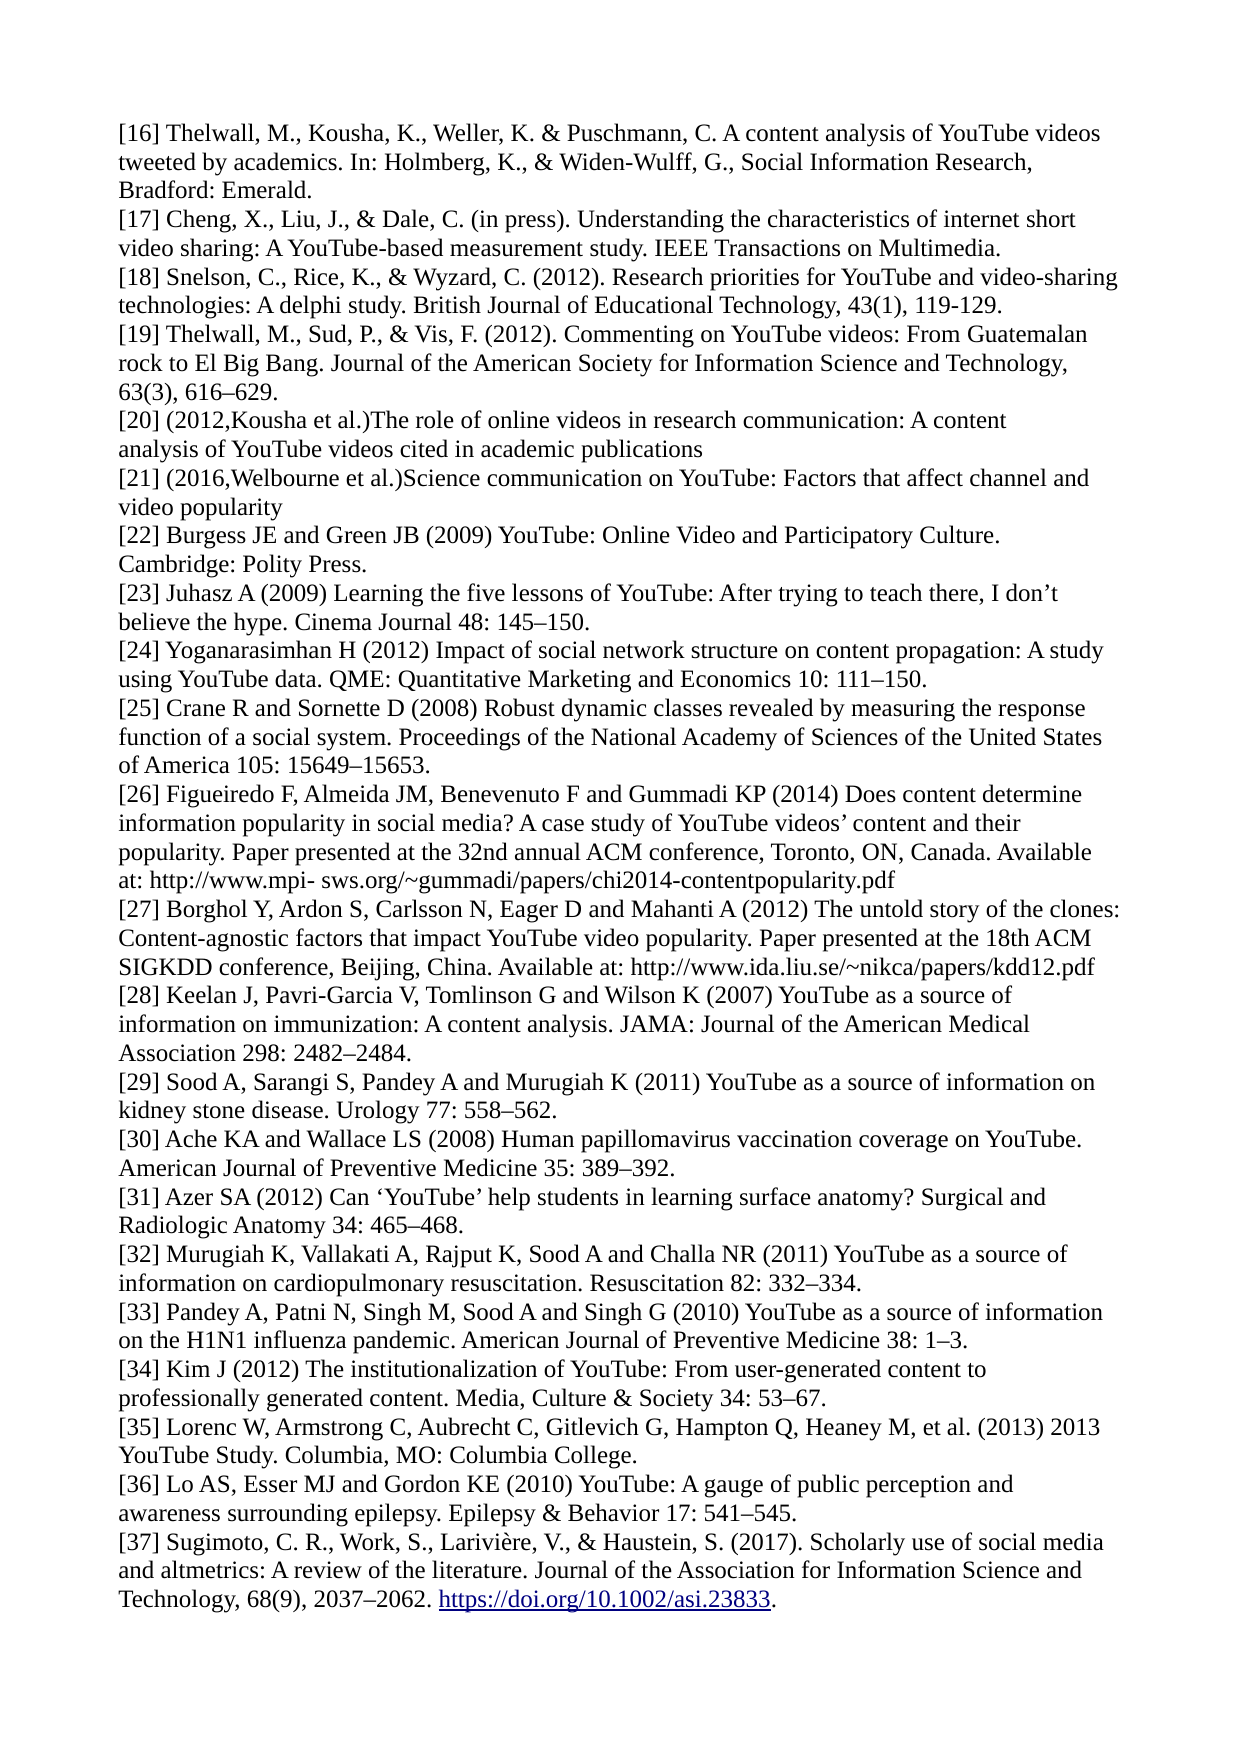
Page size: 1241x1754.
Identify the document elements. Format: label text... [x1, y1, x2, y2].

text [33] Pandey A, Patni N, Singh M, Sood A and Singh G (2010) YouTube as a source of information on the H1N1 influenza pandemic. American Journal of Preventive Medicine 38: 1–3. [118, 1297, 1122, 1354]
text [28] Keelan J, Pavri-Garcia V, Tomlinson G and Wilson K (2007) YouTube as a source of information on immunization: A content analysis. JAMA: Journal of the American Medical Association 298: 2482–2484. [118, 981, 1122, 1067]
text [20] (2012,Kousha et al.)The role of online videos in research communication: A content [118, 406, 1122, 434]
text analysis of YouTube videos cited in academic publications [118, 434, 1122, 463]
text [30] Ache KA and Wallace LS (2008) Human papillomavirus vaccination coverage on YouTube. American Journal of Preventive Medicine 35: 389–392. [118, 1124, 1122, 1182]
text [37] Sugimoto, C. R., Work, S., Larivière, V., & Haustein, S. (2017). Scholarly use of social media and altmetrics: A review of the literature. Journal of the Association for Information Science and Technology, 68(9), 2037–2062. https://doi.org/10.1002/asi.23833. [118, 1527, 1122, 1613]
text [21] (2016,Welbourne et al.)Science communication on YouTube: Factors that affect channel and video popularity [118, 463, 1122, 521]
text [25] Crane R and Sornette D (2008) Robust dynamic classes revealed by measuring the response function of a social system. Proceedings of the National Academy of Sciences of the United States of America 105: 15649–15653. [118, 693, 1122, 779]
text [27] Borghol Y, Ardon S, Carlsson N, Eager D and Mahanti A (2012) The untold story of the clones: Content-agnostic factors that impact YouTube video popularity. Paper presented at the 18th ACM SIGKDD conference, Beijing, China. Available at: http://www.ida.liu.se/~nikca/papers/kdd12.pdf [118, 894, 1122, 981]
text [23] Juhasz A (2009) Learning the five lessons of YouTube: After trying to teach there, I don’t believe the hype. Cinema Journal 48: 145–150. [118, 578, 1122, 636]
text [16] Thelwall, M., Kousha, K., Weller, K. & Puschmann, C. A content analysis of YouTube videos tweeted by academics. In: Holmberg, K., & Widen-Wulff, G., Social Information Research, Bradford: Emerald. [118, 118, 1122, 204]
text [35] Lorenc W, Armstrong C, Aubrecht C, Gitlevich G, Hampton Q, Heaney M, et al. (2013) 2013 YouTube Study. Columbia, MO: Columbia College. [118, 1412, 1122, 1469]
text [24] Yoganarasimhan H (2012) Impact of social network structure on content propagation: A study using YouTube data. QME: Quantitative Marketing and Economics 10: 111–150. [118, 636, 1122, 693]
text [22] Burgess JE and Green JB (2009) YouTube: Online Video and Participatory Culture. Cambridge: Polity Press. [118, 521, 1122, 578]
text [34] Kim J (2012) The institutionalization of YouTube: From user-generated content to professionally generated content. Media, Culture & Society 34: 53–67. [118, 1354, 1122, 1412]
text [26] Figueiredo F, Almeida JM, Benevenuto F and Gummadi KP (2014) Does content determine information popularity in social media? A case study of YouTube videos’ content and their popularity. Paper presented at the 32nd annual ACM conference, Toronto, ON, Canada. Available at: http://www.mpi- sws.org/~gummadi/papers/chi2014-contentpopularity.pdf [118, 779, 1122, 894]
text [19] Thelwall, M., Sud, P., & Vis, F. (2012). Commenting on YouTube videos: From Guatemalan rock to El Big Bang. Journal of the American Society for Information Science and Technology, 63(3), 616–629. [118, 319, 1122, 406]
text [36] Lo AS, Esser MJ and Gordon KE (2010) YouTube: A gauge of public perception and awareness surrounding epilepsy. Epilepsy & Behavior 17: 541–545. [118, 1469, 1122, 1527]
text [31] Azer SA (2012) Can ‘YouTube’ help students in learning surface anatomy? Surgical and Radiologic Anatomy 34: 465–468. [32] Murugiah K, Vallakati A, Rajput K, Sood A and Challa NR (2011) YouTube as a source of information on cardiopulmonary resuscitation. Resuscitation 82: 332–334. [118, 1182, 1122, 1297]
text [17] Cheng, X., Liu, J., & Dale, C. (in press). Understanding the characteristics of internet short video sharing: A YouTube-based measurement study. IEEE Transactions on Multimedia. [118, 204, 1122, 262]
text [18] Snelson, C., Rice, K., & Wyzard, C. (2012). Research priorities for YouTube and video-sharing technologies: A delphi study. British Journal of Educational Technology, 43(1), 119-129. [118, 262, 1122, 319]
text [29] Sood A, Sarangi S, Pandey A and Murugiah K (2011) YouTube as a source of information on kidney stone disease. Urology 77: 558–562. [118, 1067, 1122, 1124]
